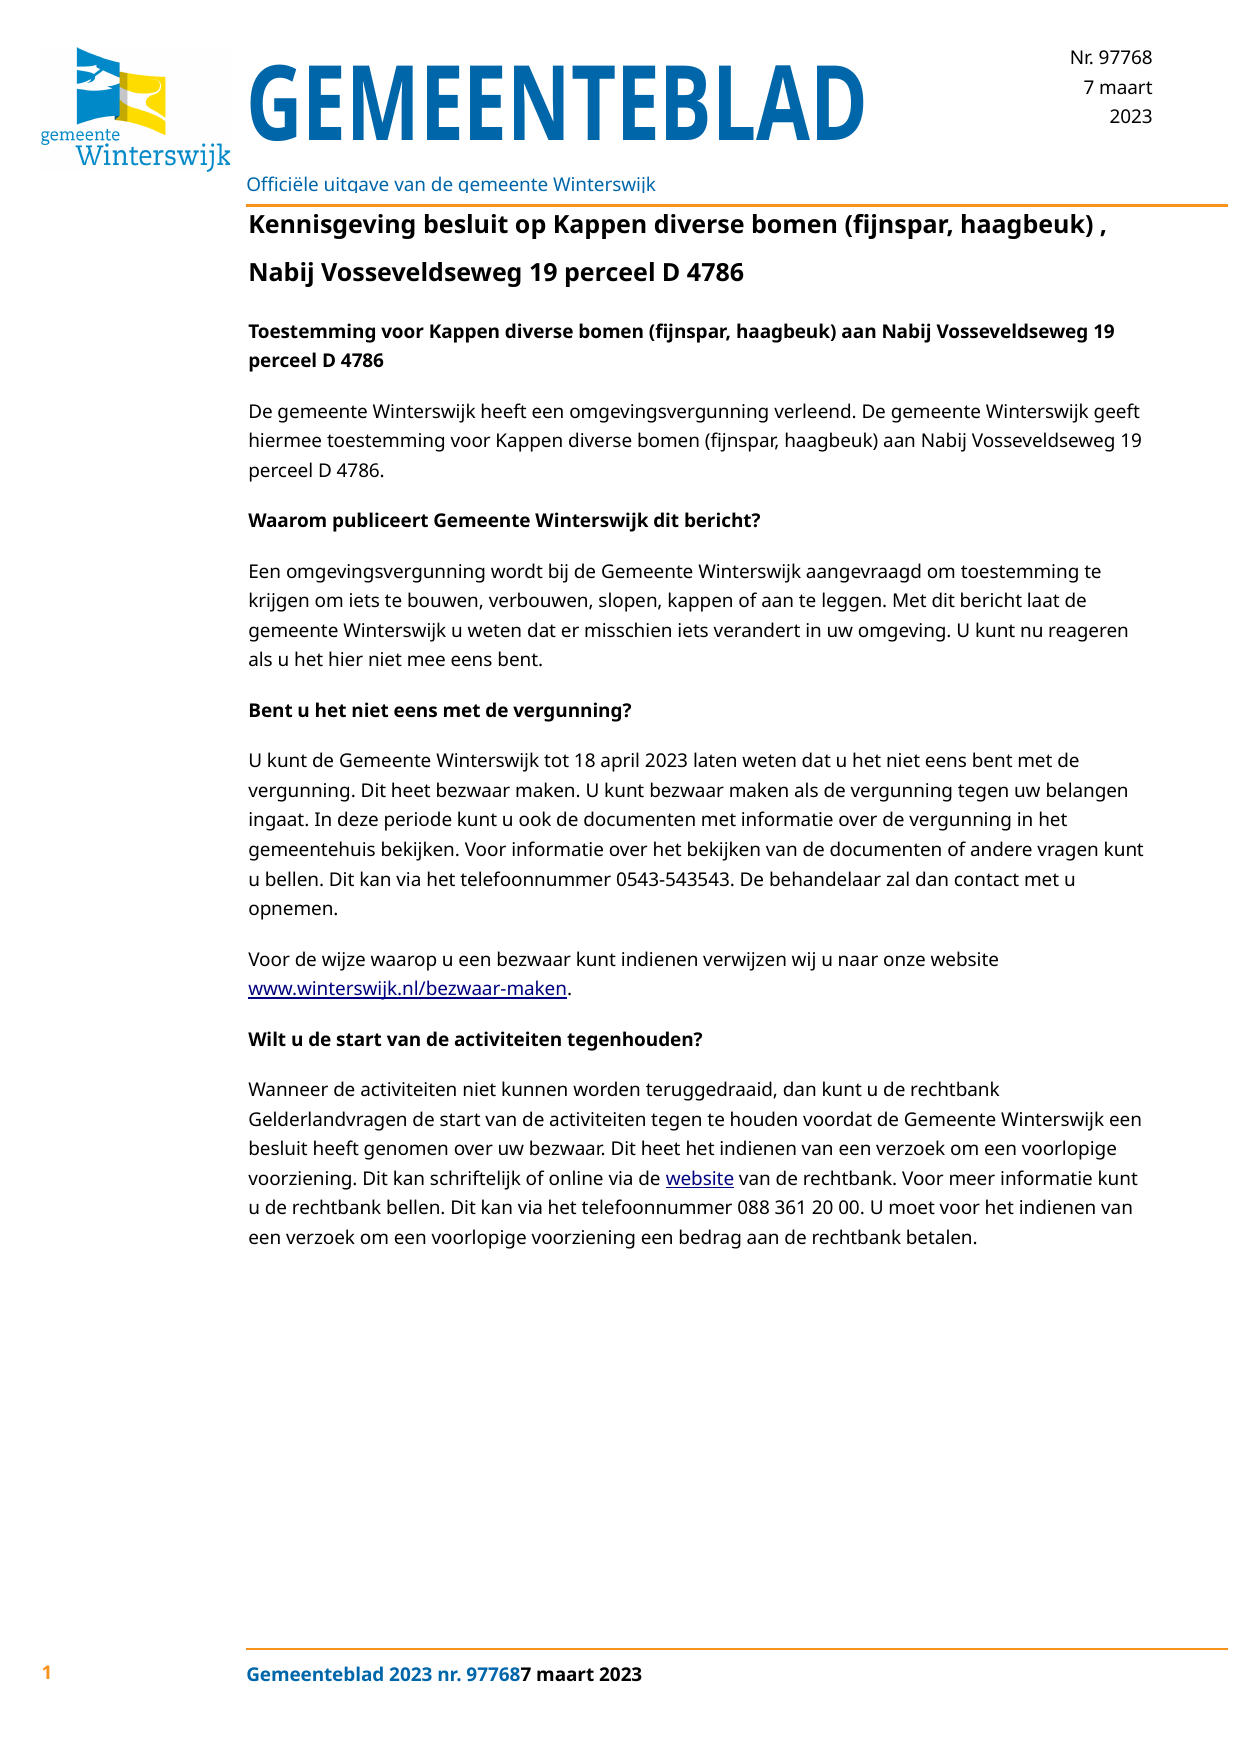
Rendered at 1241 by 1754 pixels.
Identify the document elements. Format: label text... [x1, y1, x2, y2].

text Voor de wijze waarop u een bezwaar kunt indienen verwijzen wij u naar onze website www.winterswijk.nl/bezwaar-maken. [248, 946, 1152, 1001]
text Een omgevingsvergunning wordt bij de Gemeente Winterswijk aangevraagd om toestemming te krijgen om iets te bouwen, verbouwen, slopen, kappen of aan te leggen. Met dit bericht laat de gemeente Winterswijk u weten dat er misschien iets verandert in uw omgeving. U kunt nu reageren als u het hier niet mee eens bent. [248, 558, 1152, 672]
text Toestemming voor Kappen diverse bomen (fijnspar, haagbeuk) aan Nabij Vosseveldseweg 19 perceel D 4786 [248, 318, 1152, 373]
text U kunt de Gemeente Winterswijk tot 18 april 2023 laten weten dat u het niet eens bent met de vergunning. Dit heet bezwaar maken. U kunt bezwaar maken als de vergunning tegen uw belangen ingaat. In deze periode kunt u ook de documenten met informatie over de vergunning in het gemeentehuis bekijken. Voor informatie over het bekijken van de documenten of andere vragen kunt u bellen. Dit kan via het telefoonnummer 0543-543543. De behandelaar zal dan contact met u opnemen. [248, 747, 1152, 921]
text De gemeente Winterswijk heeft een omgevingsvergunning verleend. De gemeente Winterswijk geeft hiermee toestemming voor Kappen diverse bomen (fijnspar, haagbeuk) aan Nabij Vosseveldseweg 19 perceel D 4786. [248, 398, 1152, 483]
text Wanneer de activiteiten niet kunnen worden teruggedraaid, dan kunt u de rechtbank Gelderlandvragen de start van de activiteiten tegen te houden voordat de Gemeente Winterswijk een besluit heeft genomen over uw bezwaar. Dit heet het indienen van een verzoek om een voorlopige voorziening. Dit kan schriftelijk of online via de website van de rechtbank. Voor meer informatie kunt u de rechtbank bellen. Dit kan via het telefoonnummer 088 361 20 00. U moet voor het indienen van een verzoek om een voorlopige voorziening een bedrag aan de rechtbank betalen. [248, 1076, 1152, 1250]
text Waarom publiceert Gemeente Winterswijk dit bericht? [248, 507, 1152, 533]
text Kennisgeving besluit op Kappen diverse bomen (fijnspar, haagbeuk) , Nabij Vosseveldseweg 19 perceel D 4786 [248, 207, 1152, 288]
picture [41, 47, 231, 172]
picture [225, 153, 231, 162]
text Wilt u de start van de activiteiten tegenhouden? [248, 1026, 1152, 1052]
text Bent u het niet eens met de vergunning? [248, 697, 1152, 723]
